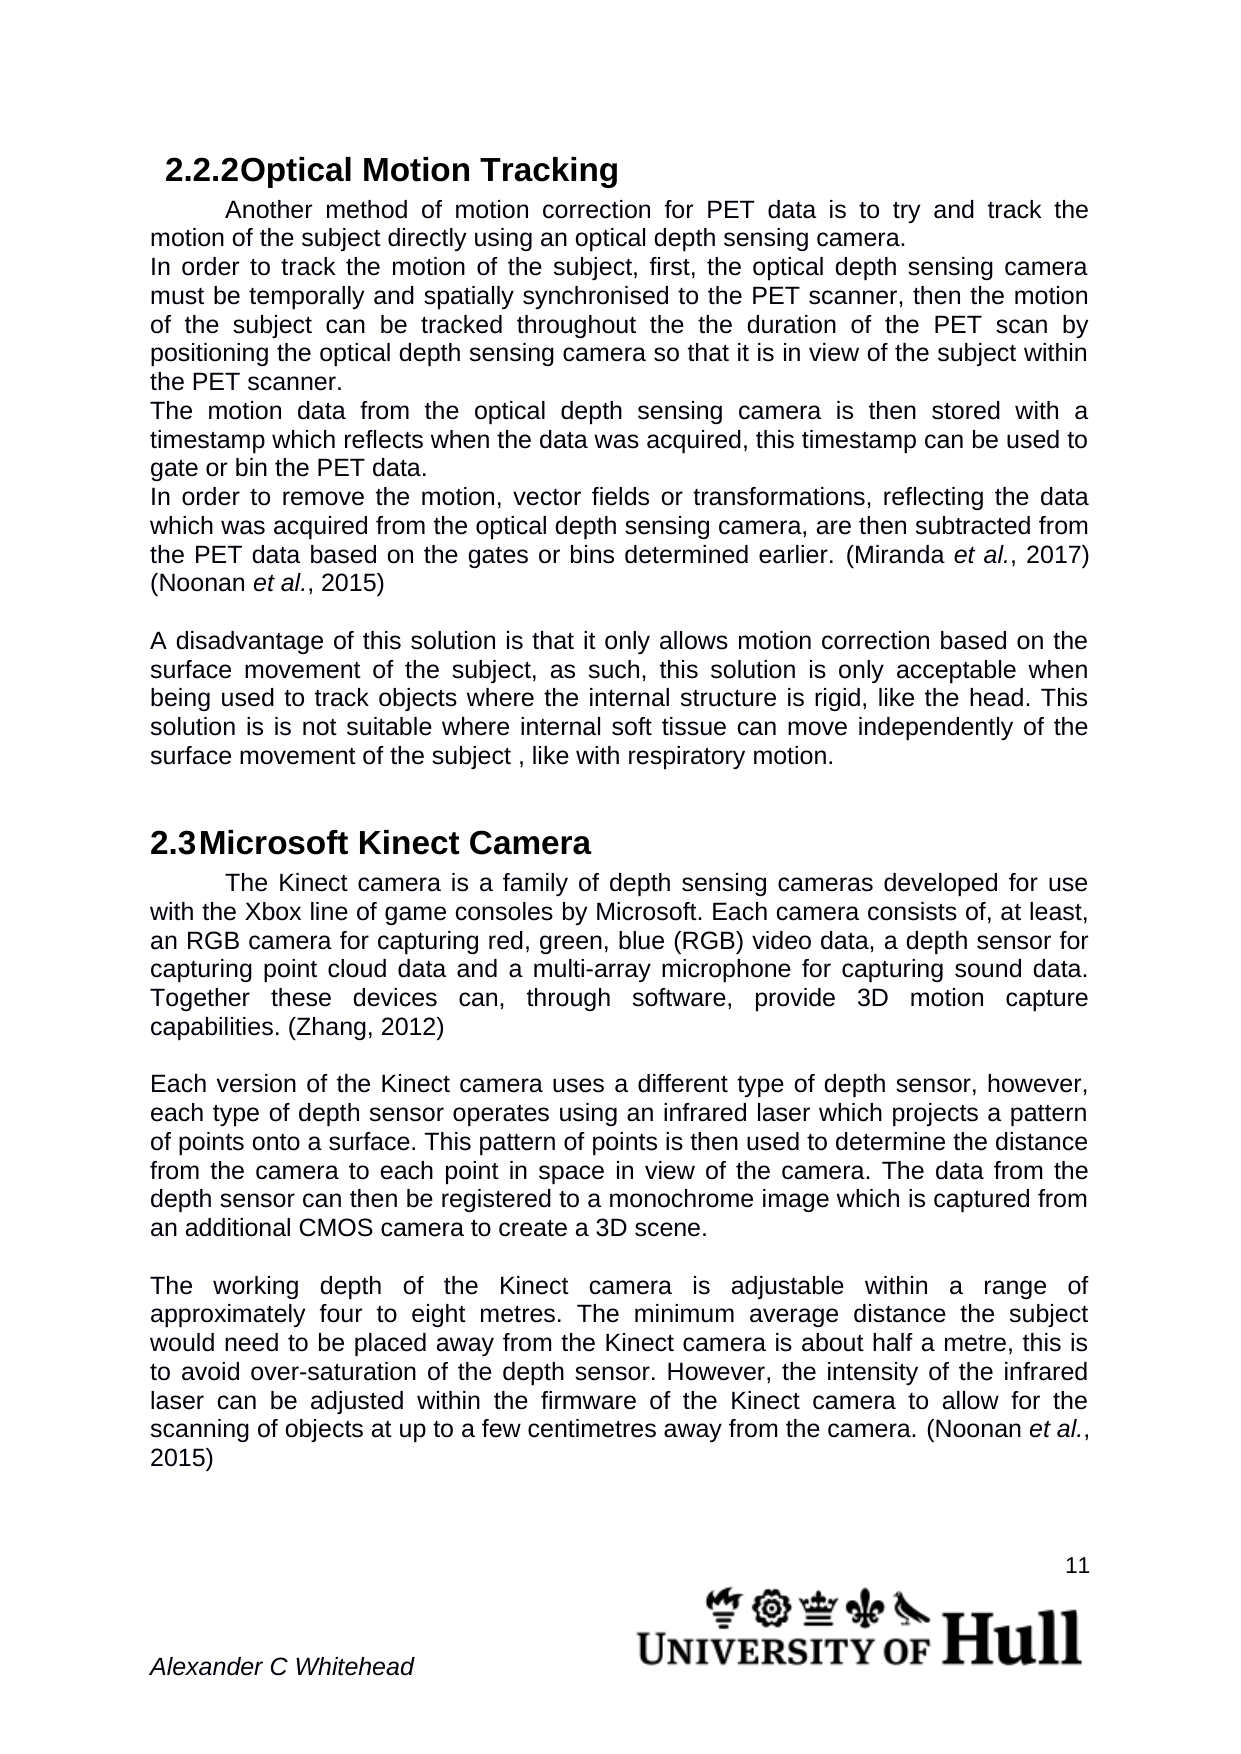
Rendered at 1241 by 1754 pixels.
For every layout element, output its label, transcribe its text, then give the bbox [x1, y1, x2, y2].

text In order to remove the motion, vector fields or transformations, reflecting the data which was acquired from the optical depth sensing camera, are then subtracted from the PET data based on the gates or bins determined earlier. (Miranda et al., 2017) (Noonan et al., 2015) [150, 482, 1090, 597]
text Each version of the Kinect camera uses a different type of depth sensor, however, each type of depth sensor operates using an infrared laser which projects a pattern of points onto a surface. This pattern of points is then used to determine the distance from the camera to each point in space in view of the camera. The data from the depth sensor can then be registered to a monochrome image which is captured from an additional CMOS camera to create a 3D scene. [150, 1069, 1090, 1242]
text A disadvantage of this solution is that it only allows motion correction based on the surface movement of the subject, as such, this solution is only acceptable when being used to track objects where the internal structure is rigid, like the head. This solution is is not suitable where internal soft tissue can move independently of the surface movement of the subject , like with respiratory motion. [150, 626, 1090, 770]
text The Kinect camera is a family of depth sensing cameras developed for use with the Xbox line of game consoles by Microsoft. Each camera consists of, at least, an RGB camera for capturing red, green, blue (RGB) video data, a depth sensor for capturing point cloud data and a multi-array microphone for capturing sound data. Together these devices can, through software, provide 3D motion capture capabilities. (Zhang, 2012)⁠ [150, 868, 1090, 1041]
subtitle Optical Motion Tracking [165, 150, 1090, 188]
text In order to track the motion of the subject, first, the optical depth sensing camera must be temporally and spatially synchronised to the PET scanner, then the motion of the subject can be tracked throughout the the duration of the PET scan by positioning the optical depth sensing camera so that it is in view of the subject within the PET scanner. [150, 252, 1090, 396]
subtitle Microsoft Kinect Camera [150, 823, 1090, 862]
picture [630, 1578, 1091, 1675]
text Another method of motion correction for PET data is to try and track the motion of the subject directly using an optical depth sensing camera. [150, 195, 1090, 252]
text The working depth of the Kinect camera is adjustable within a range of approximately four to eight metres. The minimum average distance the subject would need to be placed away from the Kinect camera is about half a metre, this is to avoid over-saturation of the depth sensor. However, the intensity of the infrared laser can be adjusted within the firmware of the Kinect camera to allow for the scanning of objects at up to a few centimetres away from the camera. (Noonan et al., 2015) [150, 1271, 1090, 1472]
text The motion data from the optical depth sensing camera is then stored with a timestamp which reflects when the data was acquired, this timestamp can be used to gate or bin the PET data. [150, 396, 1090, 482]
